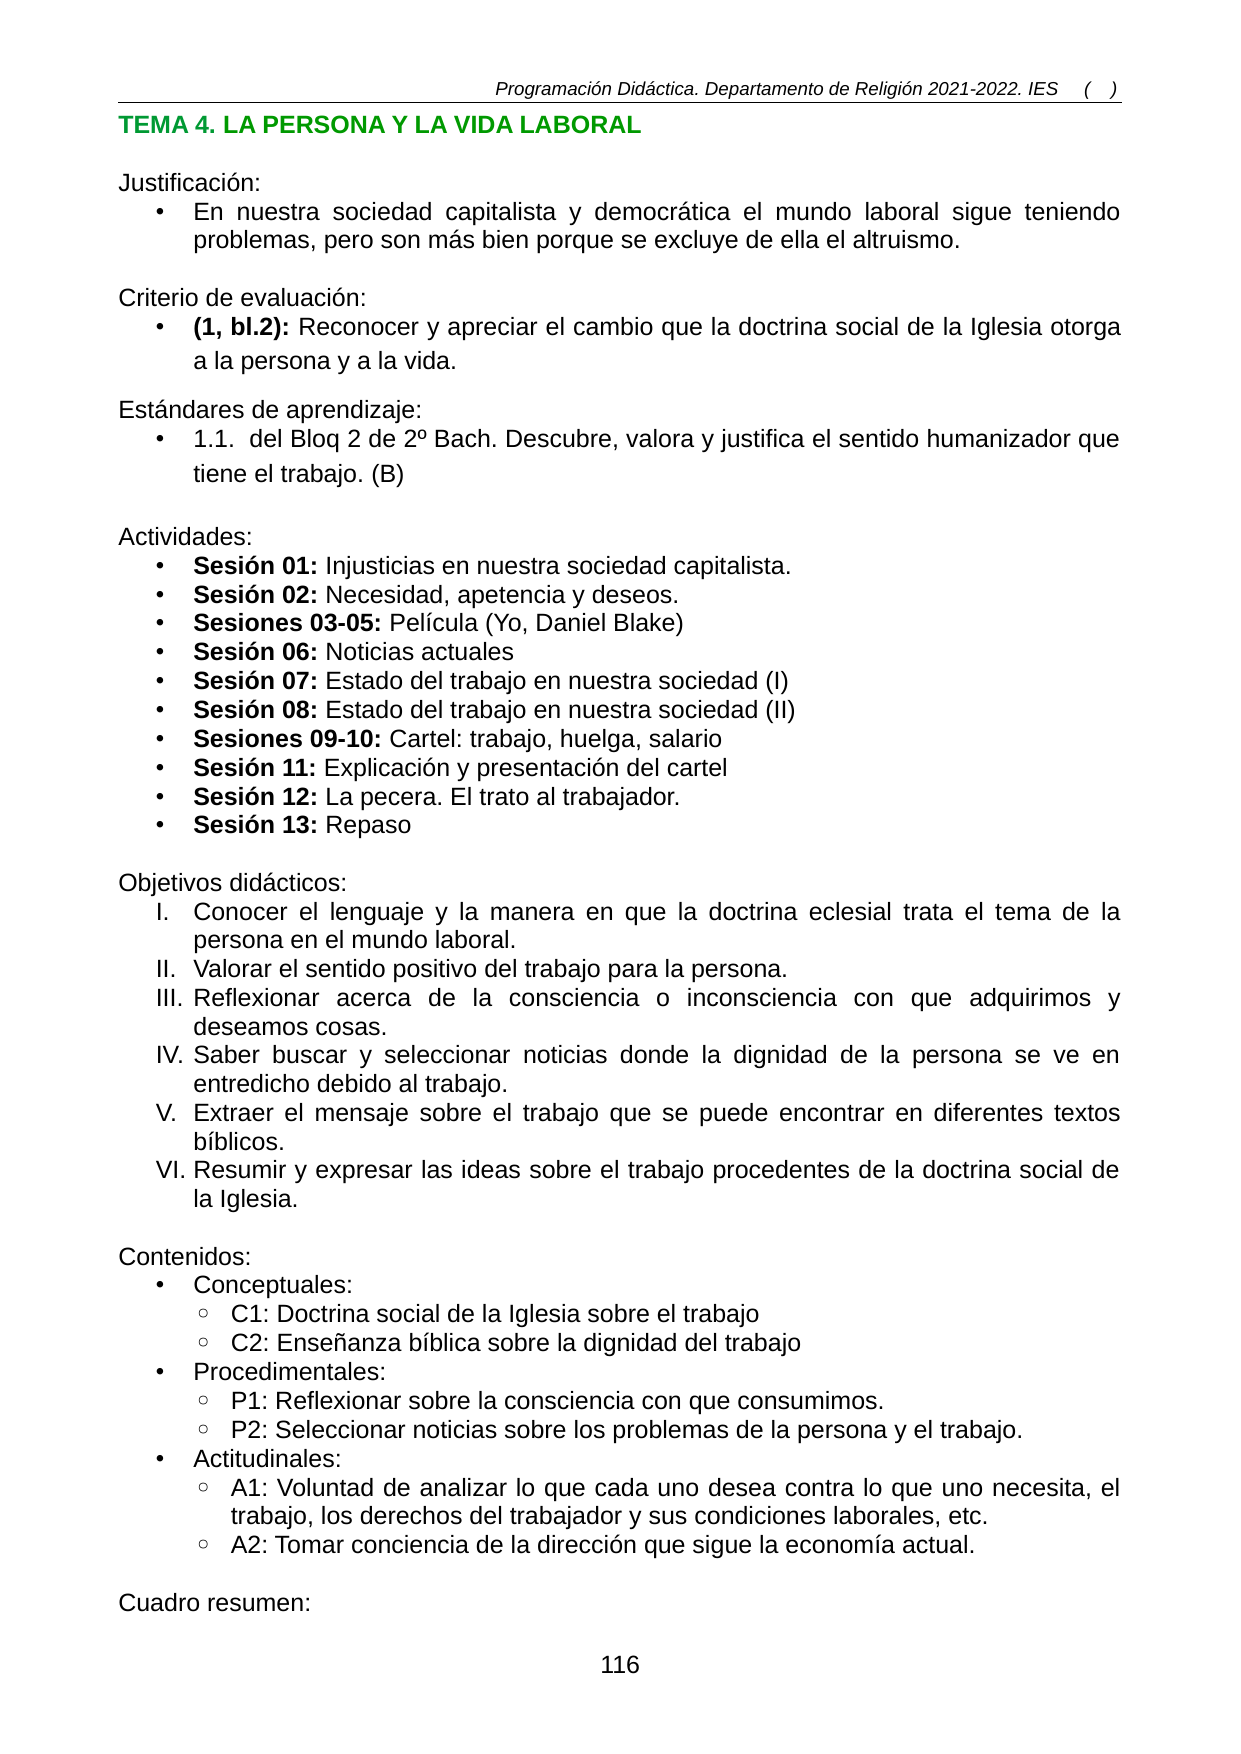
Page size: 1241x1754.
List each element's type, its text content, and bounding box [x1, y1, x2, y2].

text TEMA 4. LA PERSONA Y LA VIDA LABORAL [118, 110, 1122, 139]
list Sesión 07: Estado del trabajo en nuestra sociedad (I) [156, 666, 1122, 695]
list Saber buscar y seleccionar noticias donde la dignidad de la persona se ve en entredicho debido al trabajo. [156, 1041, 1122, 1098]
list Sesión 11: Explicación y presentación del cartel [156, 753, 1122, 782]
list En nuestra sociedad capitalista y democrática el mundo laboral sigue teniendo problemas, pero son más bien porque se excluye de ella el altruismo. [156, 197, 1122, 254]
list Valorar el sentido positivo del trabajo para la persona. [156, 954, 1122, 983]
list P2: Seleccionar noticias sobre los problemas de la persona y el trabajo. [193, 1415, 1122, 1444]
list Sesiones 09-10: Cartel: trabajo, huelga, salario [156, 724, 1122, 753]
list Conocer el lenguaje y la manera en que la doctrina eclesial trata el tema de la persona en el mundo laboral. [156, 897, 1122, 954]
list 1.1. del Bloq 2 de 2º Bach. Descubre, valora y justifica el sentido humanizador que tiene el trabajo. (B) [156, 424, 1122, 487]
list Sesión 12: La pecera. El trato al trabajador. [156, 782, 1122, 810]
list Conceptuales: [156, 1271, 1122, 1299]
list Sesión 08: Estado del trabajo en nuestra sociedad (II) [156, 695, 1122, 724]
text Objetivos didácticos: [118, 868, 1122, 897]
list Reflexionar acerca de la consciencia o inconsciencia con que adquirimos y deseamos cosas. [156, 983, 1122, 1041]
text Estándares de aprendizaje: [118, 395, 1122, 424]
list A2: Tomar conciencia de la dirección que sigue la economía actual. [193, 1530, 1122, 1559]
text Cuadro resumen: [118, 1588, 1122, 1616]
text Criterio de evaluación: [118, 283, 1122, 312]
list Sesión 13: Repaso [156, 810, 1122, 839]
list Resumir y expresar las ideas sobre el trabajo procedentes de la doctrina social de la Iglesia. [156, 1156, 1122, 1213]
list Extraer el mensaje sobre el trabajo que se puede encontrar en diferentes textos bíblicos. [156, 1098, 1122, 1156]
list Sesión 02: Necesidad, apetencia y deseos. [156, 579, 1122, 608]
list P1: Reflexionar sobre la consciencia con que consumimos. [193, 1386, 1122, 1415]
list Procedimentales: [156, 1357, 1122, 1386]
text Justificación: [118, 168, 1122, 197]
list Sesión 01: Injusticias en nuestra sociedad capitalista. [156, 551, 1122, 579]
list (1, bl.2): Reconocer y apreciar el cambio que la doctrina social de la Iglesia otorga a la persona y a la vida. [156, 312, 1122, 375]
list A1: Voluntad de analizar lo que cada uno desea contra lo que uno necesita, el trabajo, los derechos del trabajador y sus condiciones laborales, etc. [193, 1472, 1122, 1530]
text Actividades: [118, 493, 1122, 551]
list C1: Doctrina social de la Iglesia sobre el trabajo [193, 1299, 1122, 1328]
list Sesiones 03-05: Película (Yo, Daniel Blake) [156, 608, 1122, 637]
text Contenidos: [118, 1242, 1122, 1271]
list Sesión 06: Noticias actuales [156, 637, 1122, 666]
list Actitudinales: [156, 1444, 1122, 1472]
list C2: Enseñanza bíblica sobre la dignidad del trabajo [193, 1328, 1122, 1357]
